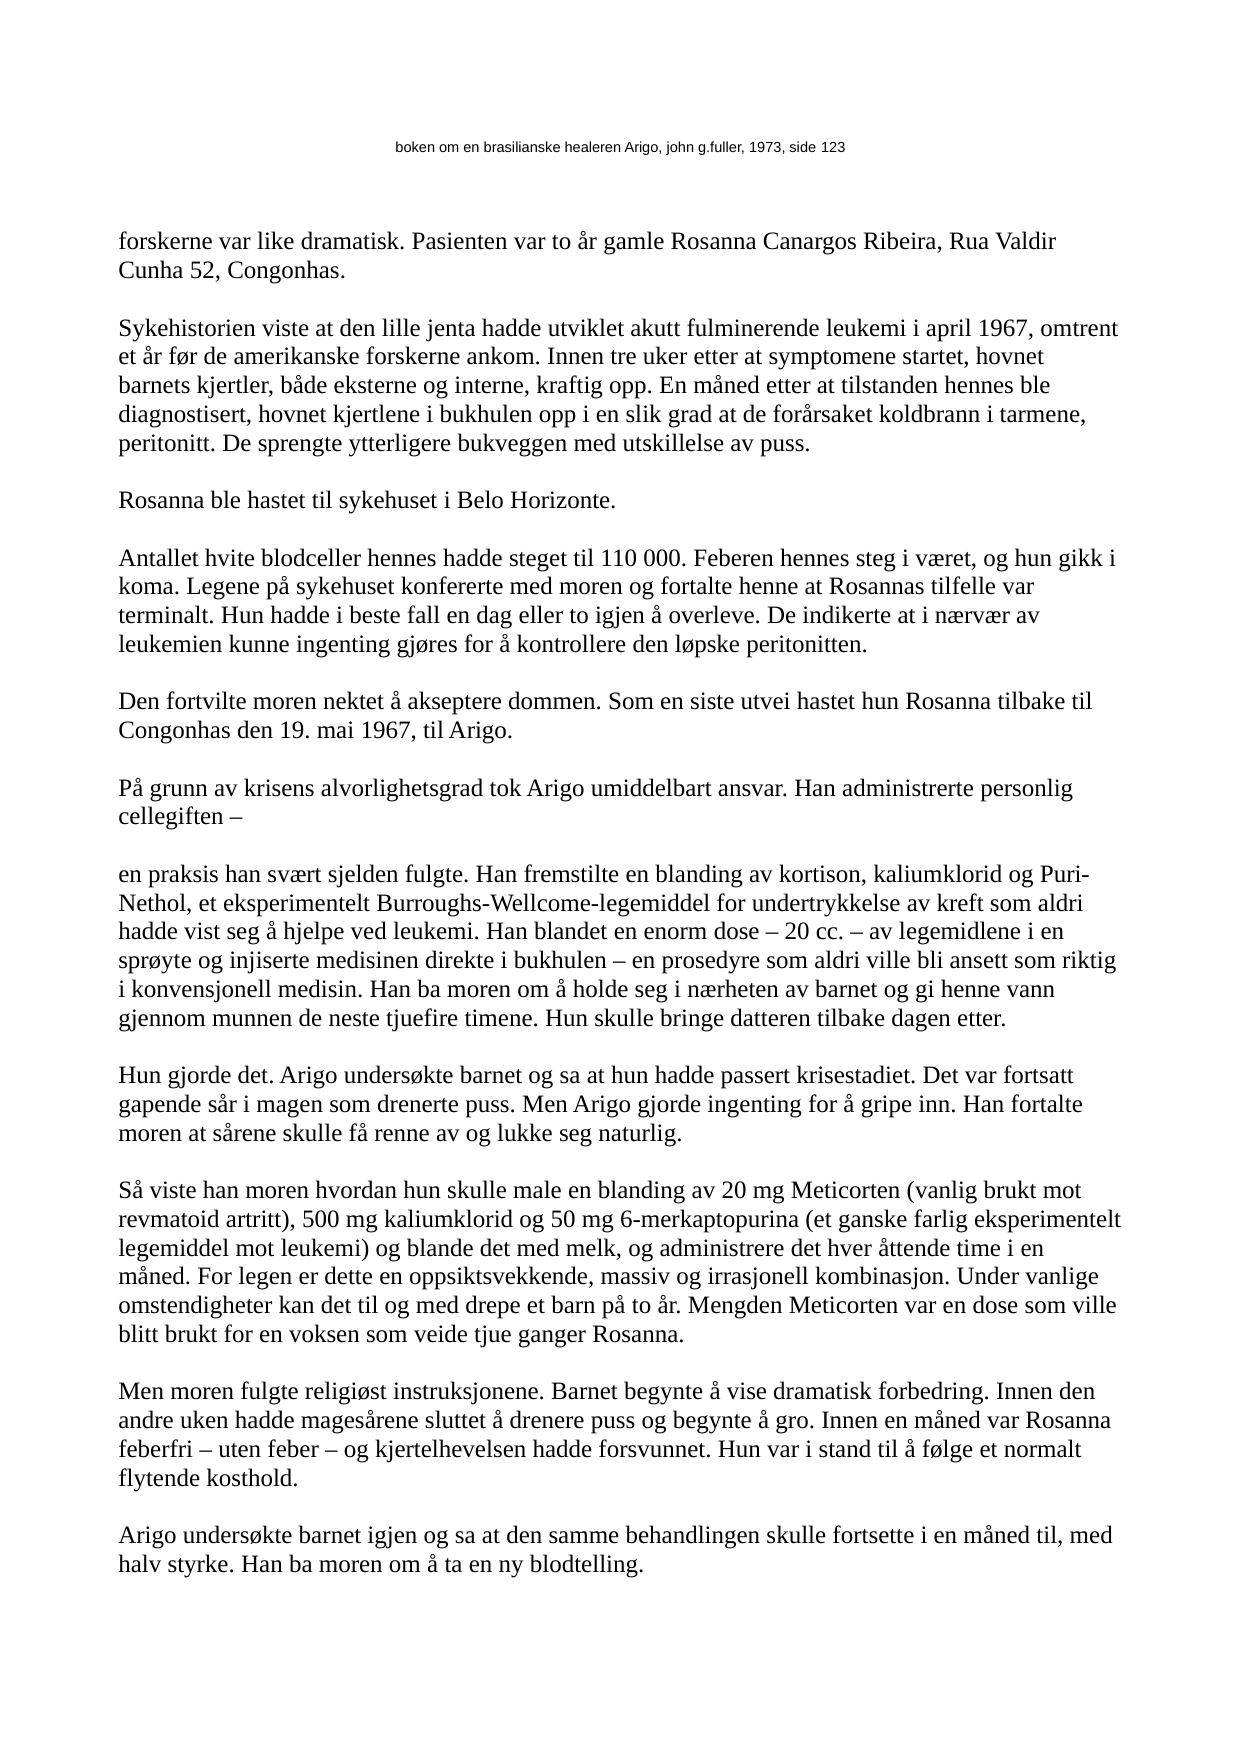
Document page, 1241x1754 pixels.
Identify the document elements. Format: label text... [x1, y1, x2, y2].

text Arigo undersøkte barnet igjen og sa at den samme behandlingen skulle fortsette i en måned til, med halv styrke. Han ba moren om å ta en ny blodtelling. [118, 1520, 1122, 1578]
text Sykehistorien viste at den lille jenta hadde utviklet akutt fulminerende leukemi i april 1967, omtrent et år før de amerikanske forskerne ankom. Innen tre uker etter at symptomene startet, hovnet barnets kjertler, både eksterne og interne, kraftig opp. En måned etter at tilstanden hennes ble diagnostisert, hovnet kjertlene i bukhulen opp i en slik grad at de forårsaket koldbrann i tarmene, peritonitt. De sprengte ytterligere bukveggen med utskillelse av puss. [118, 313, 1122, 456]
text Hun gjorde det. Arigo undersøkte barnet og sa at hun hadde passert krisestadiet. Det var fortsatt gapende sår i magen som drenerte puss. Men Arigo gjorde ingenting for å gripe inn. Han fortalte moren at sårene skulle få renne av og lukke seg naturlig. [118, 1060, 1122, 1146]
text Antallet hvite blodceller hennes hadde steget til 110 000. Feberen hennes steg i været, og hun gikk i koma. Legene på sykehuset konfererte med moren og fortalte henne at Rosannas tilfelle var terminalt. Hun hadde i beste fall en dag eller to igjen å overleve. De indikerte at i nærvær av leukemien kunne ingenting gjøres for å kontrollere den løpske peritonitten. [118, 543, 1122, 658]
text en praksis han svært sjelden fulgte. Han fremstilte en blanding av kortison, kaliumklorid og Puri-Nethol, et eksperimentelt Burroughs-Wellcome-legemiddel for undertrykkelse av kreft som aldri hadde vist seg å hjelpe ved leukemi. Han blandet en enorm dose – 20 cc. – av legemidlene i en sprøyte og injiserte medisinen direkte i bukhulen – en prosedyre som aldri ville bli ansett som riktig i konvensjonell medisin. Han ba moren om å holde seg i nærheten av barnet og gi henne vann gjennom munnen de neste tjuefire timene. Hun skulle bringe datteren tilbake dagen etter. [118, 859, 1122, 1031]
text Rosanna ble hastet til sykehuset i Belo Horizonte. [118, 485, 1122, 514]
text På grunn av krisens alvorlighetsgrad tok Arigo umiddelbart ansvar. Han administrerte personlig cellegiften – [118, 773, 1122, 830]
text Den fortvilte moren nektet å akseptere dommen. Som en siste utvei hastet hun Rosanna tilbake til Congonhas den 19. mai 1967, til Arigo. [118, 686, 1122, 744]
text Men moren fulgte religiøst instruksjonene. Barnet begynte å vise dramatisk forbedring. Innen den andre uken hadde magesårene sluttet å drenere puss og begynte å gro. Innen en måned var Rosanna feberfri – uten feber – og kjertelhevelsen hadde forsvunnet. Hun var i stand til å følge et normalt flytende kosthold. [118, 1376, 1122, 1491]
text forskerne var like dramatisk. Pasienten var to år gamle Rosanna Canargos Ribeira, Rua Valdir Cunha 52, Congonhas. [118, 226, 1122, 284]
text Så viste han moren hvordan hun skulle male en blanding av 20 mg Meticorten (vanlig brukt mot revmatoid artritt), 500 mg kaliumklorid og 50 mg 6-merkaptopurina (et ganske farlig eksperimentelt legemiddel mot leukemi) og blande det med melk, og administrere det hver åttende time i en måned. For legen er dette en oppsiktsvekkende, massiv og irrasjonell kombinasjon. Under vanlige omstendigheter kan det til og med drepe et barn på to år. Mengden Meticorten var en dose som ville blitt brukt for en voksen som veide tjue ganger Rosanna. [118, 1175, 1122, 1348]
